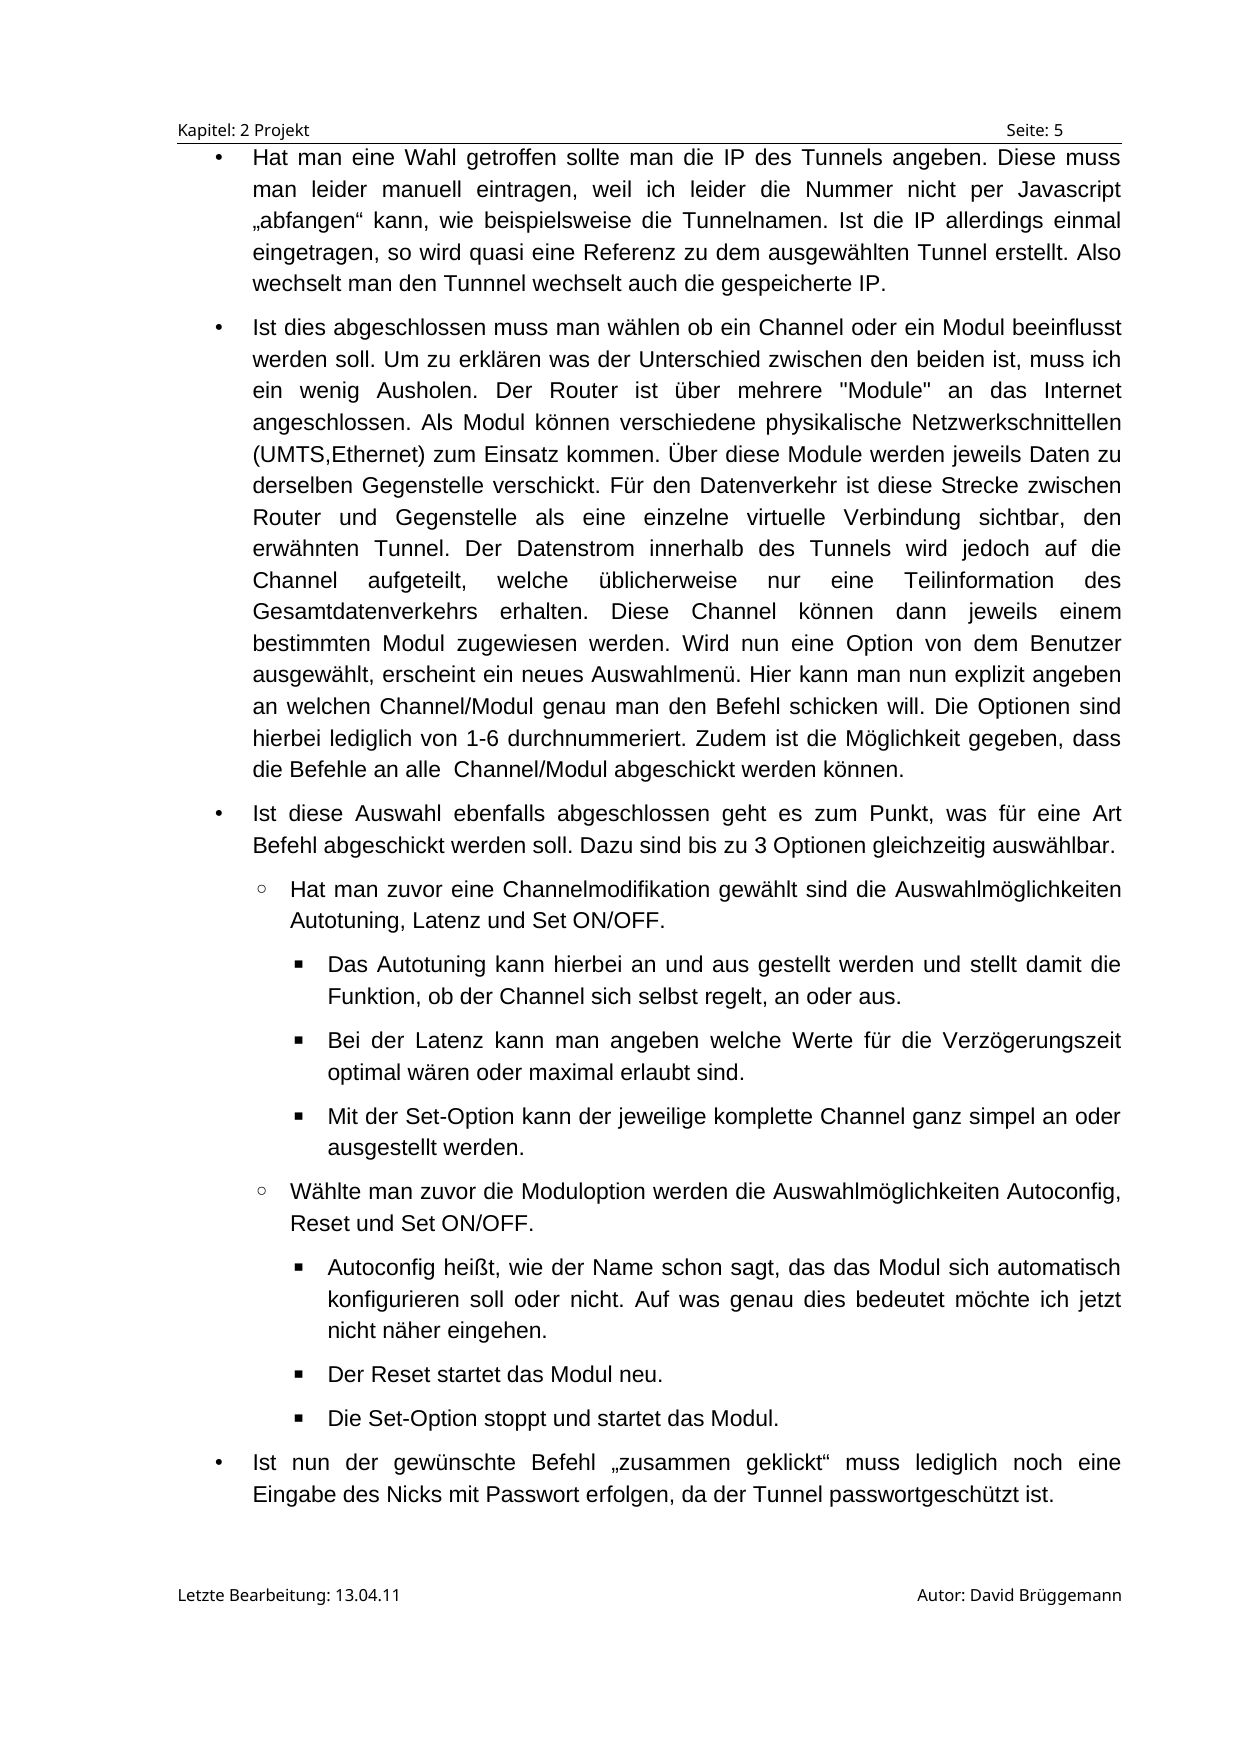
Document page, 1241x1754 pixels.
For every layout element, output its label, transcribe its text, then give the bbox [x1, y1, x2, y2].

list Mit der Set-Option kann der jeweilige komplette Channel ganz simpel an oder ausgestellt werden. [290, 1103, 1122, 1161]
list Ist dies abgeschlossen muss man wählen ob ein Channel oder ein Modul beeinflusst werden soll. Um zu erklären was der Unterschied zwischen den beiden ist, muss ich ein wenig Ausholen. Der Router ist über mehrere "Module" an das Internet angeschlossen. Als Modul können verschiedene physikalische Netzwerkschnittellen (UMTS,Ethernet) zum Einsatz kommen. Über diese Module werden jeweils Daten zu derselben Gegenstelle verschickt. Für den Datenverkehr ist diese Strecke zwischen Router und Gegenstelle als eine einzelne virtuelle Verbindung sichtbar, den erwähnten Tunnel. Der Datenstrom innerhalb des Tunnels wird jedoch auf die Channel aufgeteilt, welche üblicherweise nur eine Teilinformation des Gesamtdatenverkehrs erhalten. Diese Channel können dann jeweils einem bestimmten Modul zugewiesen werden. Wird nun eine Option von dem Benutzer ausgewählt, erscheint ein neues Auswahlmenü. Hier kann man nun explizit angeben an welchen Channel/Modul genau man den Befehl schicken will. Die Optionen sind hierbei lediglich von 1-6 durchnummeriert. Zudem ist die Möglichkeit gegeben, dass die Befehle an alle Channel/Modul abgeschickt werden können. [215, 314, 1122, 782]
list Autoconfig heißt, wie der Name schon sagt, das das Modul sich automatisch konfigurieren soll oder nicht. Auf was genau dies bedeutet möchte ich jetzt nicht näher eingehen. [290, 1254, 1122, 1343]
list Die Set-Option stoppt und startet das Modul. [290, 1405, 1122, 1432]
list Bei der Latenz kann man angeben welche Werte für die Verzögerungszeit optimal wären oder maximal erlaubt sind. [290, 1027, 1122, 1085]
list Das Autotuning kann hierbei an und aus gestellt werden und stellt damit die Funktion, ob der Channel sich selbst regelt, an oder aus. [290, 951, 1122, 1009]
list Ist nun der gewünschte Befehl „zusammen geklickt“ muss lediglich noch eine Eingabe des Nicks mit Passwort erfolgen, da der Tunnel passwortgeschützt ist. [215, 1449, 1122, 1507]
list Wählte man zuvor die Moduloption werden die Auswahlmöglichkeiten Autoconfig, Reset und Set ON/OFF. [252, 1178, 1122, 1236]
list Hat man eine Wahl getroffen sollte man die IP des Tunnels angeben. Diese muss man leider manuell eintragen, weil ich leider die Nummer nicht per Javascript „abfangen“ kann, wie beispielsweise die Tunnelnamen. Ist die IP allerdings einmal eingetragen, so wird quasi eine Referenz zu dem ausgewählten Tunnel erstellt. Also wechselt man den Tunnnel wechselt auch die gespeicherte IP. [215, 144, 1122, 297]
list Ist diese Auswahl ebenfalls abgeschlossen geht es zum Punkt, was für eine Art Befehl abgeschickt werden soll. Dazu sind bis zu 3 Optionen gleichzeitig auswählbar. [215, 800, 1122, 858]
list Hat man zuvor eine Channelmodifikation gewählt sind die Auswahlmöglichkeiten Autotuning, Latenz und Set ON/OFF. [252, 876, 1122, 934]
list Der Reset startet das Modul neu. [290, 1361, 1122, 1387]
